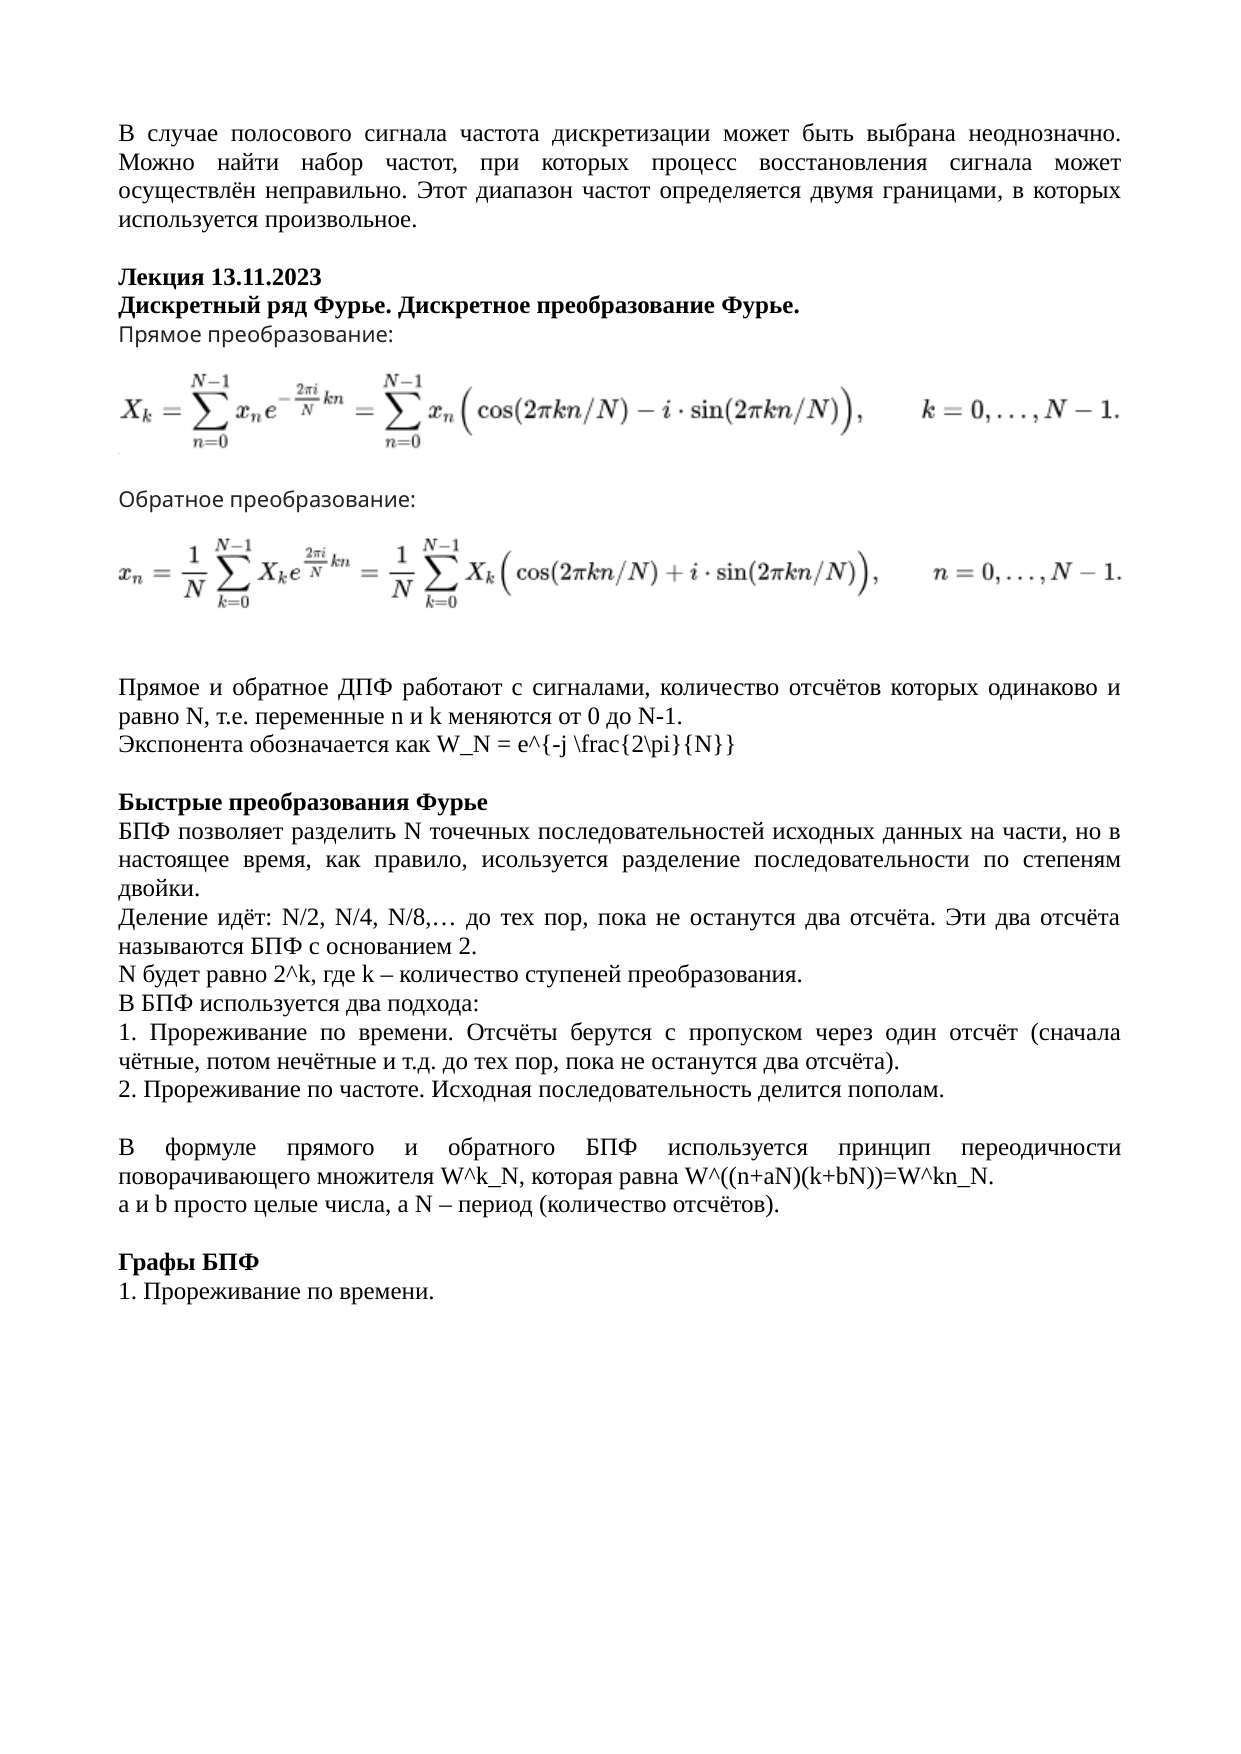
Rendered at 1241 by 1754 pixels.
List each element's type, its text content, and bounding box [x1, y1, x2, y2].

text В случае полосового сигнала частота дискретизации может быть выбрана неоднозначно. Можно найти набор частот, при которых процесс восстановления сигнала может осуществлён неправильно. Этот диапазон частот определяется двумя границами, в которых используется произвольное. [118, 118, 1122, 233]
text 1. Прореживание по времени. [118, 1276, 1122, 1304]
text a и b просто целые числа, а N – период (количество отсчётов). [118, 1189, 1122, 1218]
text N будет равно 2^k, где k – количество ступеней преобразования. [118, 959, 1122, 988]
text Дискретный ряд Фурье. Дискретное преобразование Фурье. [118, 291, 1122, 319]
text В БПФ используется два подхода: [118, 988, 1122, 1017]
picture [118, 533, 1123, 614]
text Лекция 13.11.2023 [118, 262, 1122, 291]
text 1. Прореживание по времени. Отсчёты берутся с пропуском через один отсчёт (сначала чётные, потом нечётные и т.д. до тех пор, пока не останутся два отсчёта). [118, 1017, 1122, 1074]
text Прямое преобразование: [118, 319, 1122, 349]
text БПФ позволяет разделить N точечных последовательностей исходных данных на части, но в настоящее время, как правило, исользуется разделение последовательности по степеням двойки. [118, 816, 1122, 902]
text Прямое и обратное ДПФ работают с сигналами, количество отсчётов которых одинаково и равно N, т.е. переменные n и k меняются от 0 до N-1. [118, 672, 1122, 729]
text 2. Прореживание по частоте. Исходная последовательность делится пополам. [118, 1074, 1122, 1103]
text Графы БПФ [118, 1247, 1122, 1276]
text В формуле прямого и обратного БПФ используется принцип переодичности поворачивающего множителя W^k_N, которая равна W^((n+aN)(k+bN))=W^kn_N. [118, 1132, 1122, 1189]
text Экспонента обозначается как W_N = e^{-j \frac{2\pi}{N}} [118, 729, 1122, 758]
picture [118, 368, 1121, 455]
text Обратное преобразование: [118, 484, 1122, 514]
text Деление идёт: N/2, N/4, N/8,… до тех пор, пока не останутся два отсчёта. Эти два отсчёта называются БПФ с основанием 2. [118, 902, 1122, 959]
text Быстрые преобразования Фурье [118, 787, 1122, 816]
